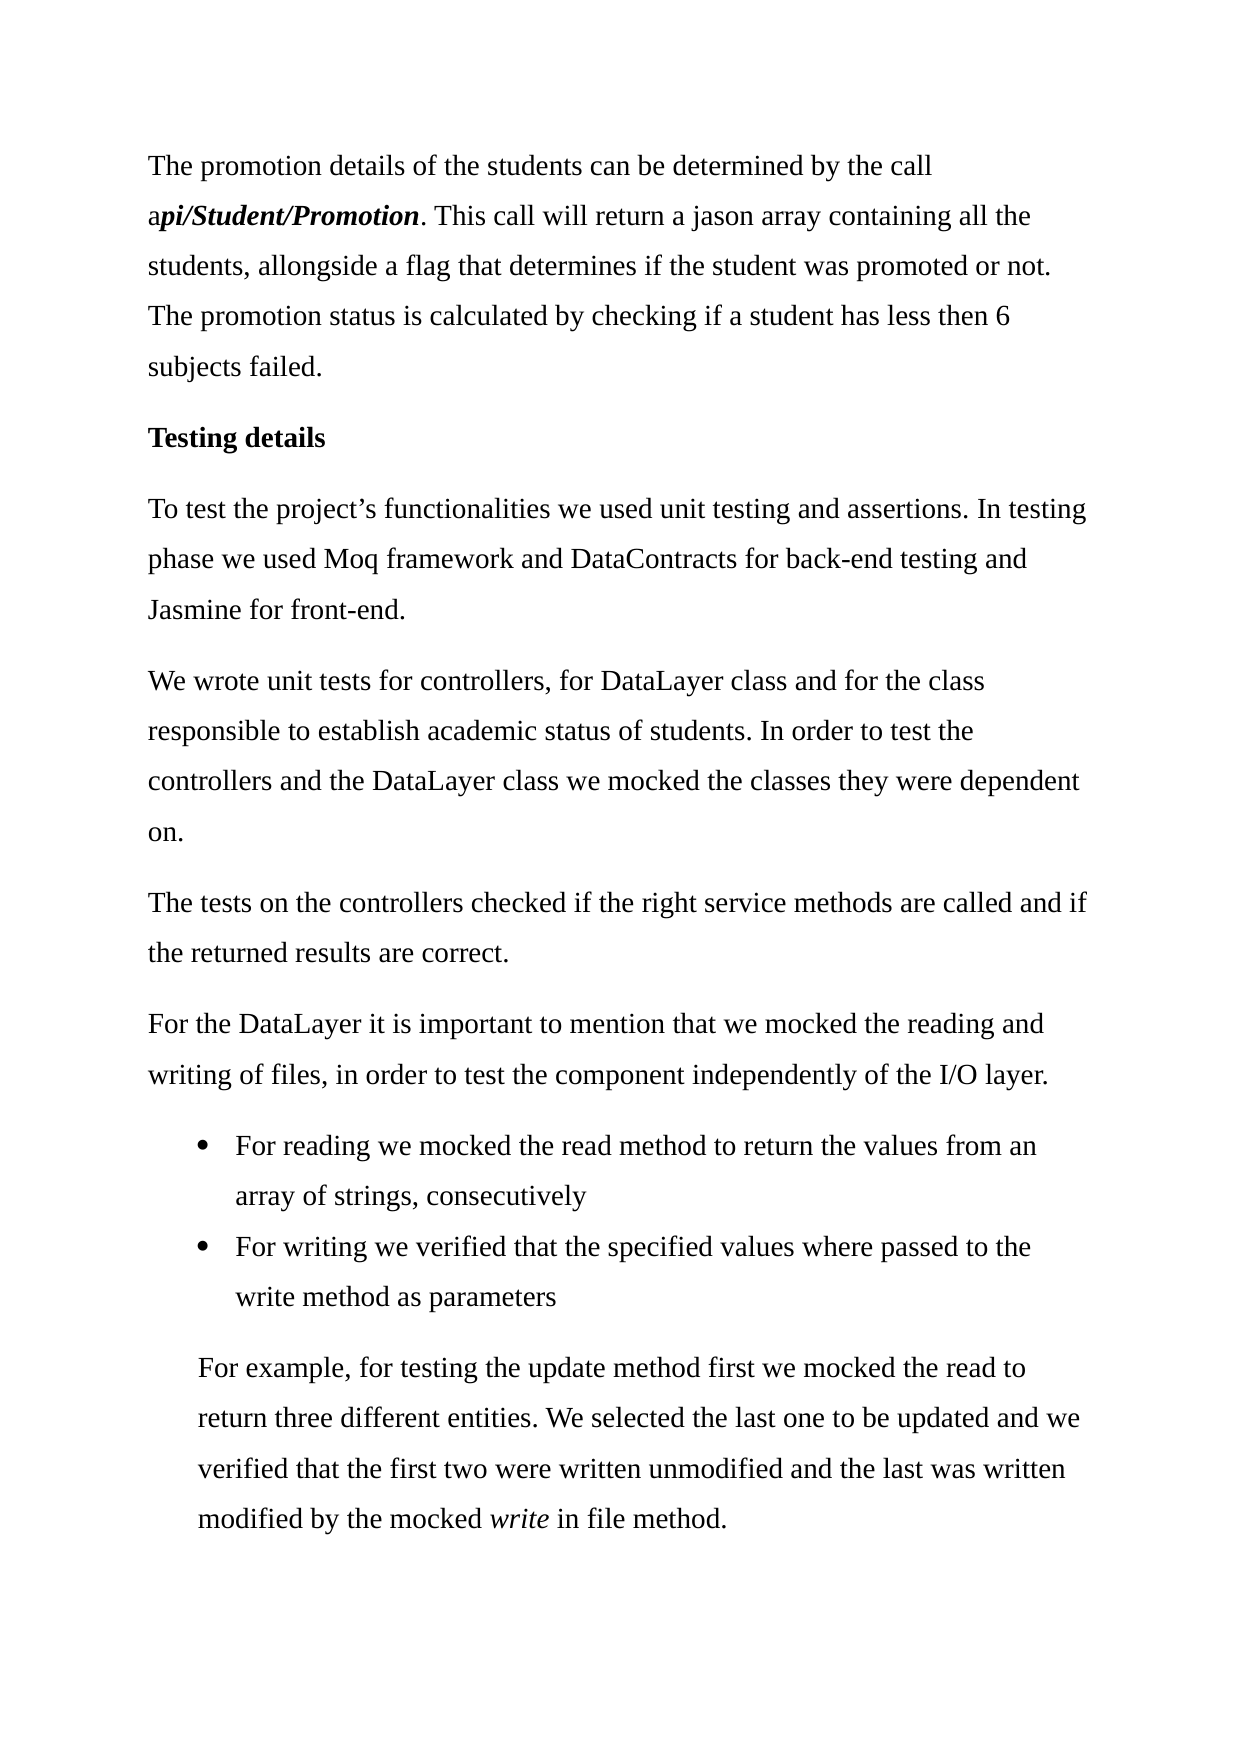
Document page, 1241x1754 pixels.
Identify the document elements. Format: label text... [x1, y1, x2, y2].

list For writing we verified that the specified values where passed to the write method as parameters [198, 1229, 1093, 1313]
text We wrote unit tests for controllers, for DataLayer class and for the class responsible to establish academic status of students. In order to test the controllers and the DataLayer class we mocked the classes they were dependent on. [148, 663, 1093, 847]
text To test the project’s functionalities we used unit testing and assertions. In testing phase we used Moq framework and DataContracts for back-end testing and Jasmine for front-end. [148, 491, 1093, 625]
text Testing details [148, 420, 1093, 453]
text For example, for testing the update method first we mocked the read to return three different entities. We selected the last one to be updated and we verified that the first two were written unmodified and the last was written modified by the mocked write in file method. [198, 1350, 1093, 1535]
text For the DataLayer it is important to mention that we mocked the reading and writing of files, in order to test the component independently of the I/O layer. [148, 1006, 1093, 1090]
text The promotion details of the students can be determined by the call api/Student/Promotion. This call will return a jason array containing all the students, allongside a flag that determines if the student was promoted or not. The promotion status is calculated by checking if a student has less then 6 subjects failed. [148, 148, 1093, 382]
text The tests on the controllers checked if the right service methods are called and if the returned results are correct. [148, 885, 1093, 969]
list For reading we mocked the read method to return the values from an array of strings, consecutively [198, 1128, 1093, 1212]
